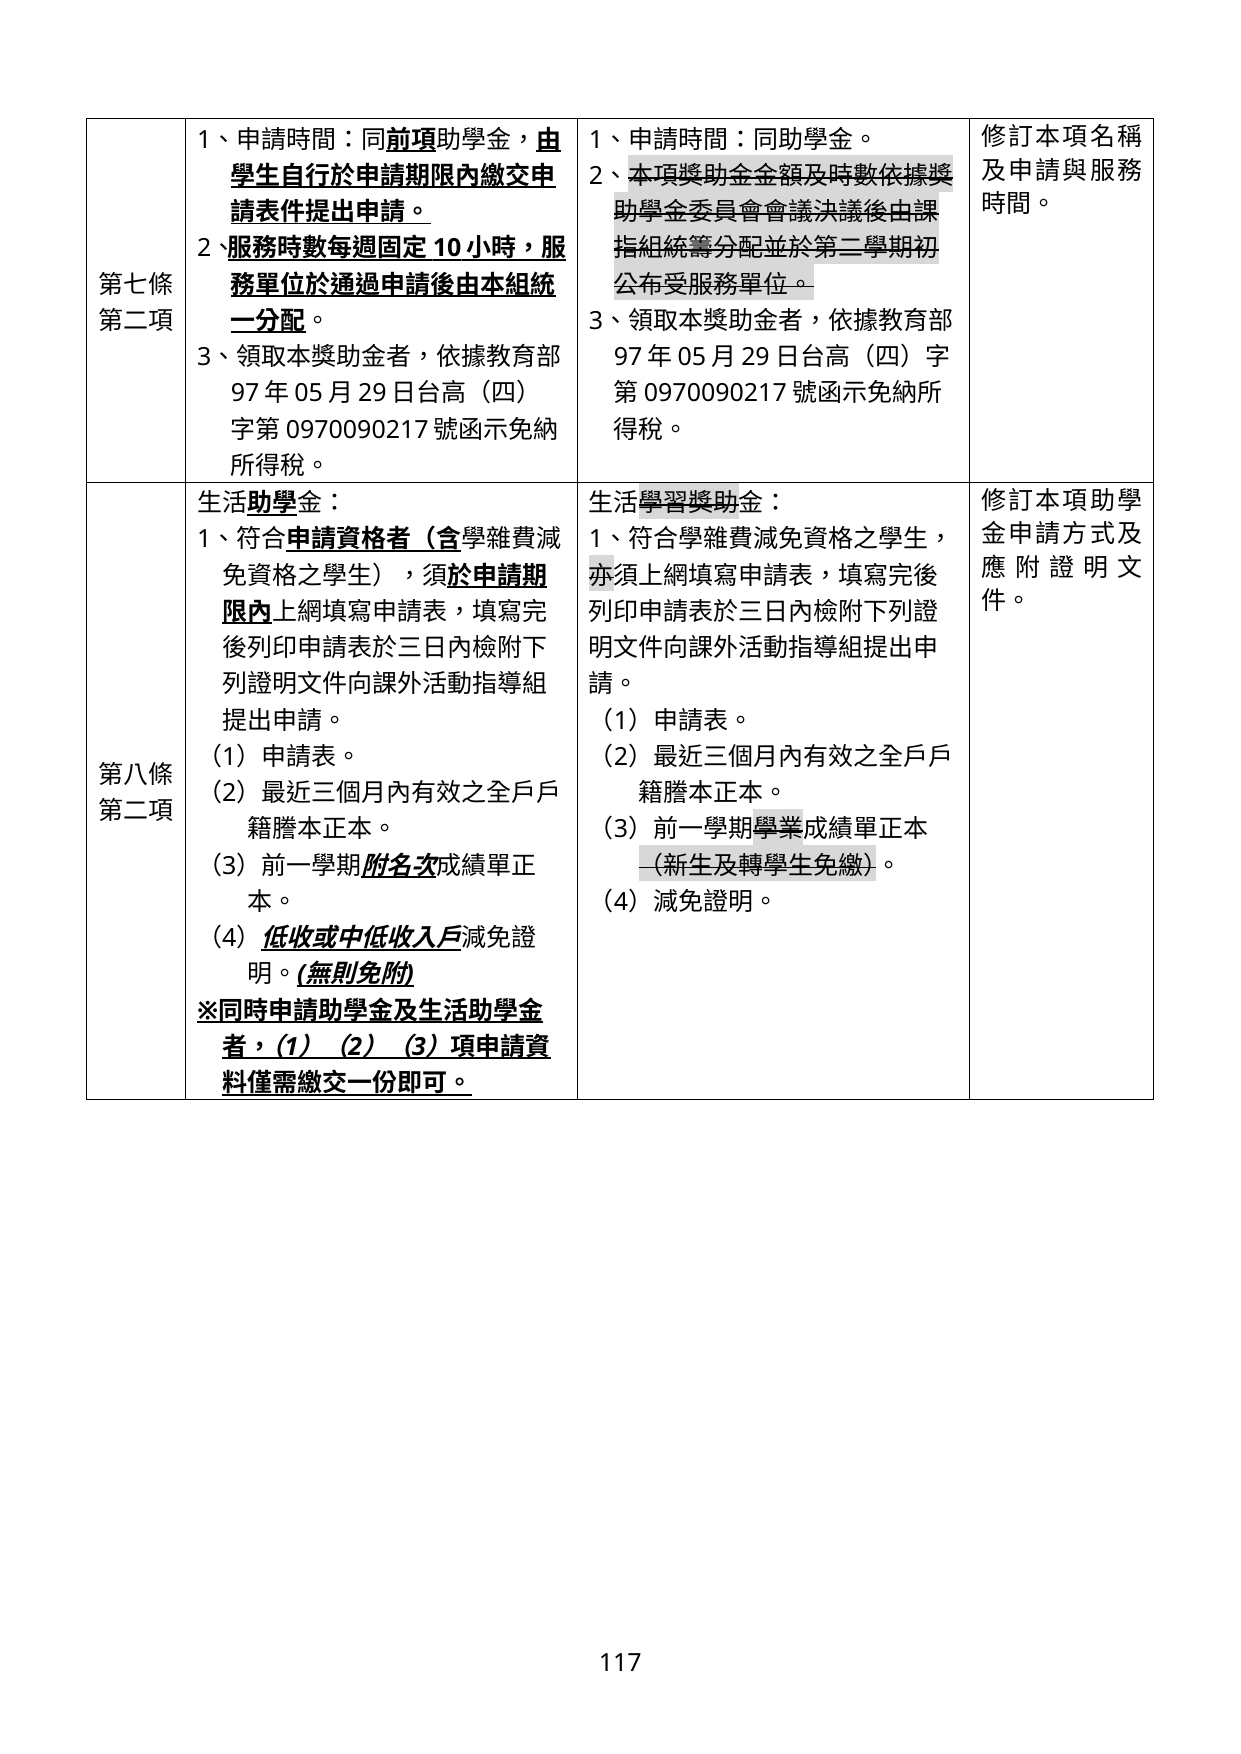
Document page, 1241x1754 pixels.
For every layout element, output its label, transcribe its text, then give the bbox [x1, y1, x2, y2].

table_cell 1、申請時間：同助學金。 2、本項獎助金金額及時數依據獎助學金委員會會議決議後由課指組統籌分配並於第二學期初公布受服務單位。 3、領取本獎助金者，依據教育部97年05月29日台高（四）字第0970090217號函示免納所得稅。 [578, 119, 969, 482]
table_cell 生活助學金： 1、符合申請資格者（含學雜費減免資格之學生），須於申請期限內上網填寫申請表，填寫完後列印申請表於三日內檢附下列證明文件向課外活動指導組提出申請。 （1）申請表。 （2）最近三個月內有效之全戶戶籍謄本正本。 （3）前一學期附名次成績單正本。 （4）低收或中低收入戶減免證明。(無則免附) ※同時申請助學金及生活助學金者，（1）（2）（3）項申請資料僅需繳交一份即可。 [186, 483, 577, 1099]
table_cell 生活學習獎助金： 1、符合學雜費減免資格之學生，亦須上網填寫申請表，填寫完後列印申請表於三日內檢附下列證明文件向課外活動指導組提出申請。 （1）申請表。 （2）最近三個月內有效之全戶戶籍謄本正本。 （3）前一學期學業成績單正本（新生及轉學生免繳）。 （4）減免證明。 [578, 483, 969, 1099]
table_cell 1、申請時間：同前項助學金，由學生自行於申請期限內繳交申請表件提出申請。 2、服務時數每週固定10小時，服務單位於通過申請後由本組統一分配。 3、領取本獎助金者，依據教育部97年05月29日台高（四）字第0970090217號函示免納所得稅。 [186, 119, 577, 482]
table_cell 第八條第二項 [87, 483, 185, 1099]
table_cell 第七條第二項 [87, 119, 185, 482]
table_cell 修訂本項助學金申請方式及應附證明文件。 [970, 483, 1153, 1099]
table_cell 修訂本項名稱及申請與服務時間。 [970, 119, 1153, 482]
